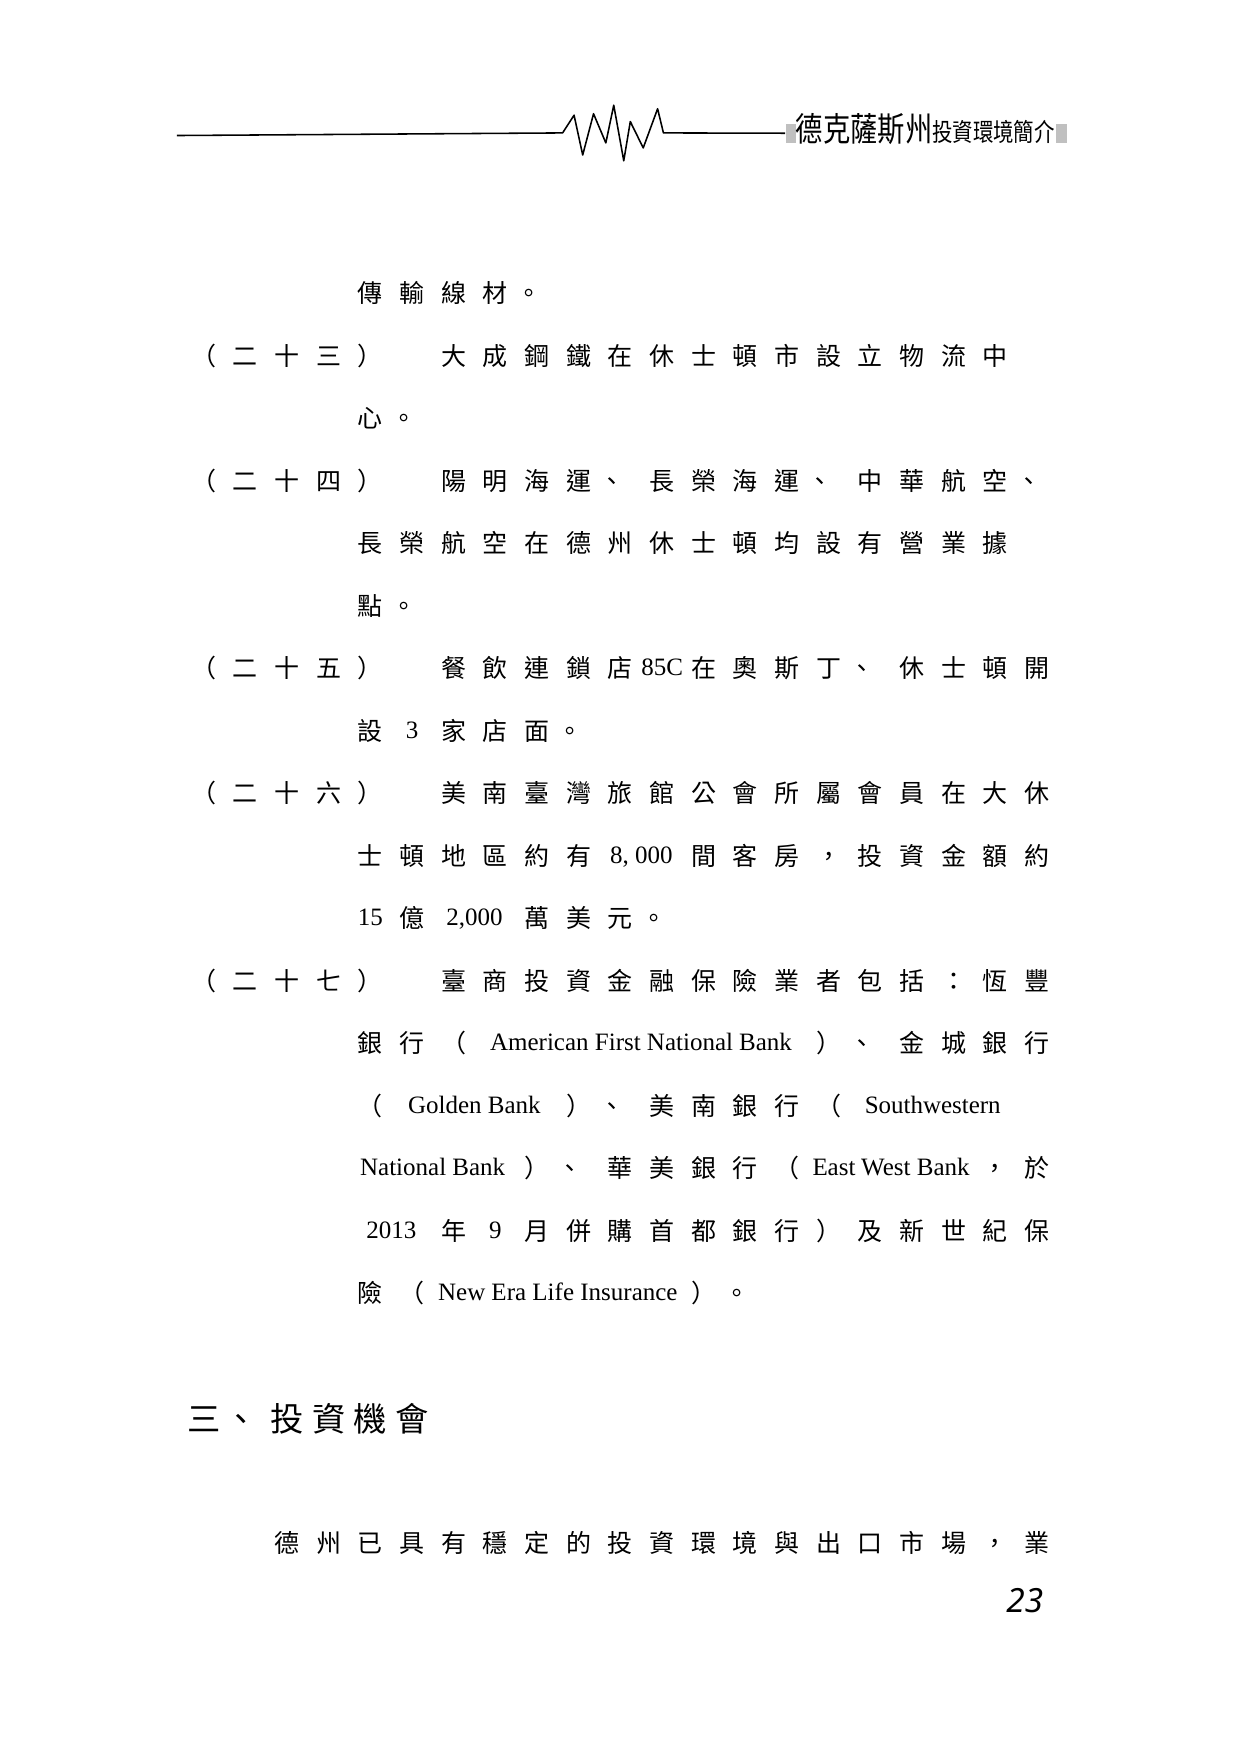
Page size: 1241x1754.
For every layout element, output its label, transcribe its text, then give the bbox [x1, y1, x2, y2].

text （二十五） 餐飲連鎖店85C在奧斯丁、休士頓開設3家店面。 [183, 625, 1058, 750]
text （二十三） 大成鋼鐵在休士頓市設立物流中心。 [183, 313, 1058, 438]
text （二十七） 臺商投資金融保險業者包括：恆豐銀行（American First National Bank）、金城銀行（Golden Bank）、美南銀行（Southwestern National Bank）、華美銀行（East West Bank，於2013年9月併購首都銀行）及新世紀保險（New Era Life Insurance）。 [183, 938, 1058, 1313]
text 傳輸線材。 [183, 250, 1058, 313]
text 德州已具有穩定的投資環境與出口市場，業 [183, 1500, 1058, 1563]
text （二十六） 美南臺灣旅館公會所屬會員在大休士頓地區約有8, 000間客房，投資金額約15億2,000萬美元。 [183, 750, 1058, 938]
text （二十四） 陽明海運、長榮海運、中華航空、長榮航空在德州休士頓均設有營業據點。 [183, 438, 1058, 625]
text 三、投資機會 [183, 1375, 1058, 1438]
